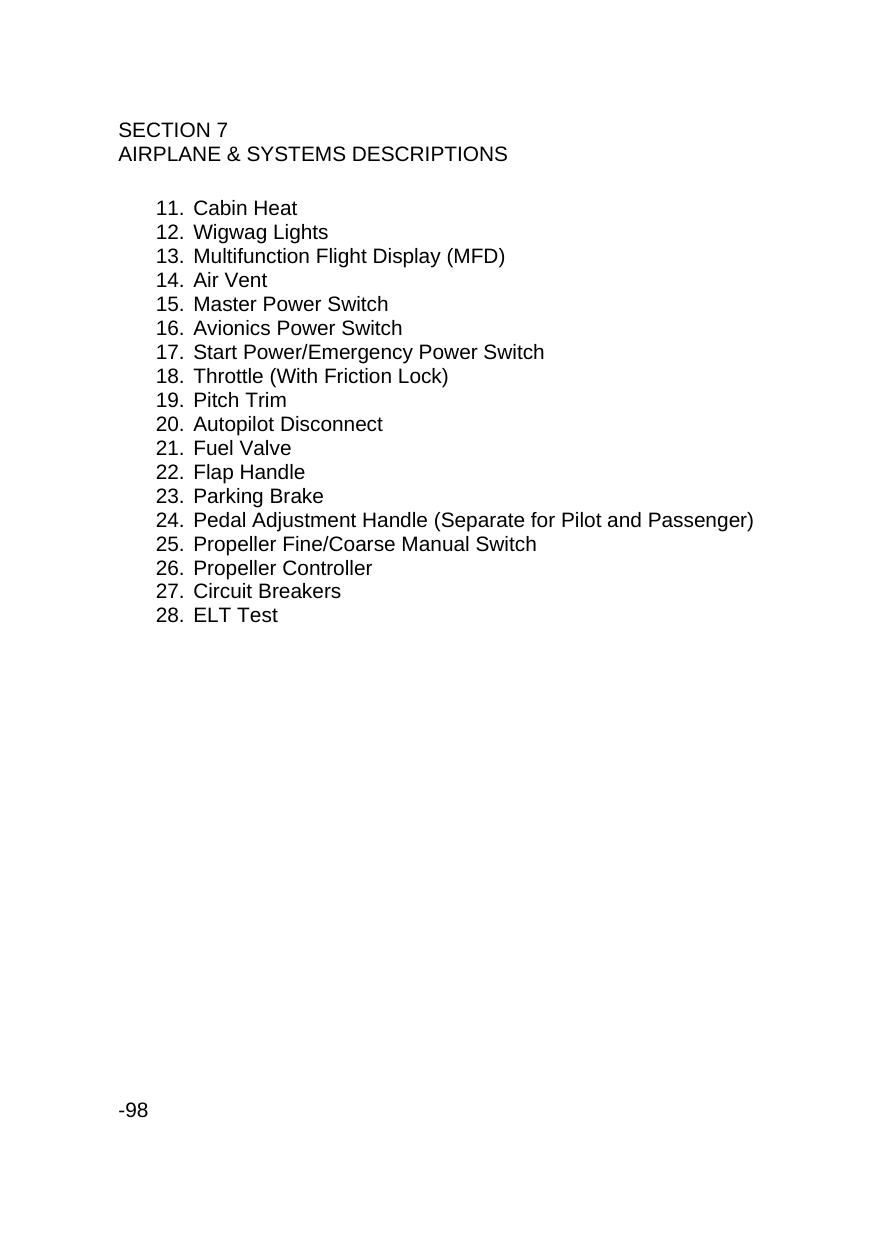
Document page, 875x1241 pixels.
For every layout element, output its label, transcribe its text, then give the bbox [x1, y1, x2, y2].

list Air Vent [156, 268, 756, 292]
list Parking Brake [156, 483, 756, 507]
list Throttle (With Friction Lock) [156, 364, 756, 388]
list Propeller Fine/Coarse Manual Switch [156, 531, 756, 555]
list Avionics Power Switch [156, 316, 756, 340]
list Pitch Trim [156, 388, 756, 412]
list Start Power/Emergency Power Switch [156, 340, 756, 364]
list Wigwag Lights [156, 220, 756, 244]
list Cabin Heat [156, 196, 756, 220]
list Multifunction Flight Display (MFD) [156, 244, 756, 268]
list Master Power Switch [156, 292, 756, 316]
list Autopilot Disconnect [156, 412, 756, 436]
list Propeller Controller [156, 555, 756, 579]
list Pedal Adjustment Handle (Separate for Pilot and Passenger) [156, 507, 756, 531]
list ELT Test [156, 603, 756, 627]
list Circuit Breakers [156, 579, 756, 603]
list Flap Handle [156, 459, 756, 483]
list Fuel Valve [156, 436, 756, 459]
